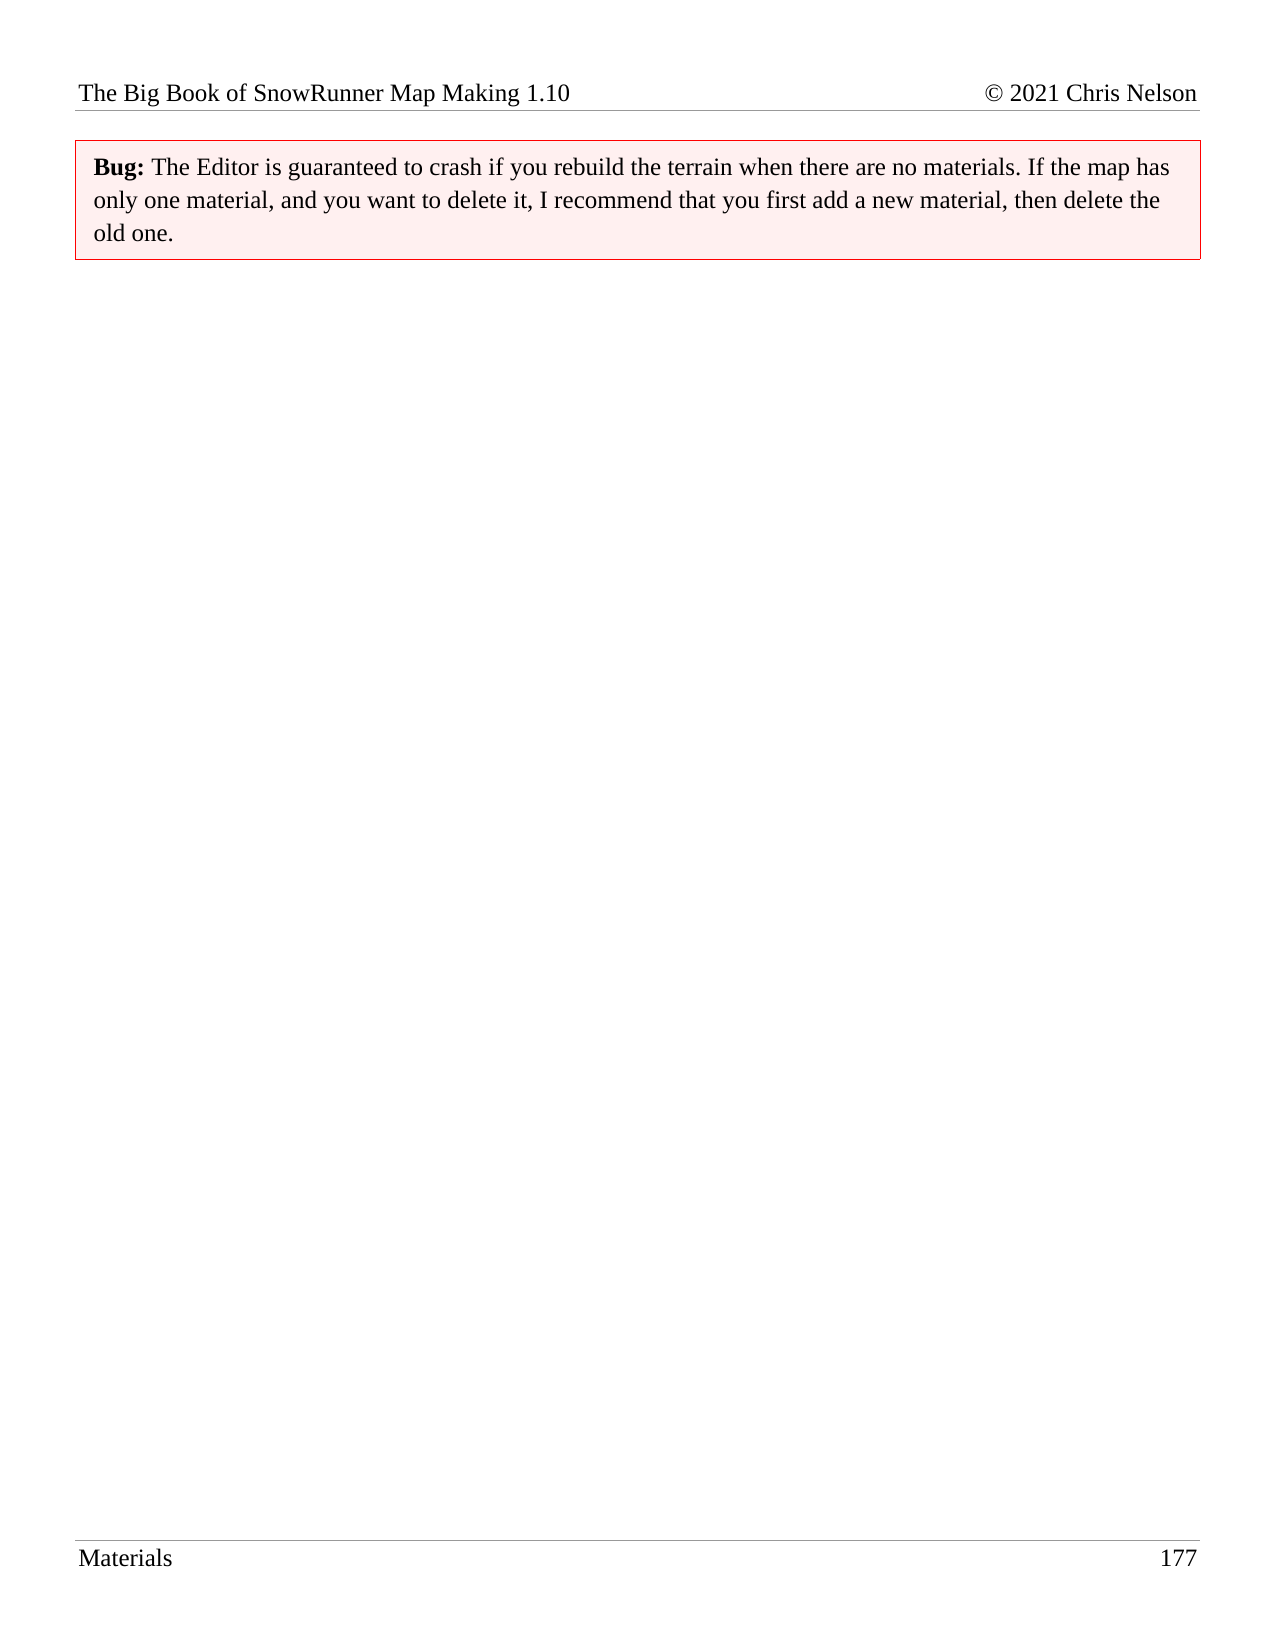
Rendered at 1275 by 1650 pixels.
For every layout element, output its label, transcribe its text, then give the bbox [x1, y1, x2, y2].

list The Editor is guaranteed to crash if you rebuild the terrain when there are no materials. If the map has only one material, and you want to delete it, I recommend that you first add a new material, then delete the old one. [76, 141, 1200, 259]
